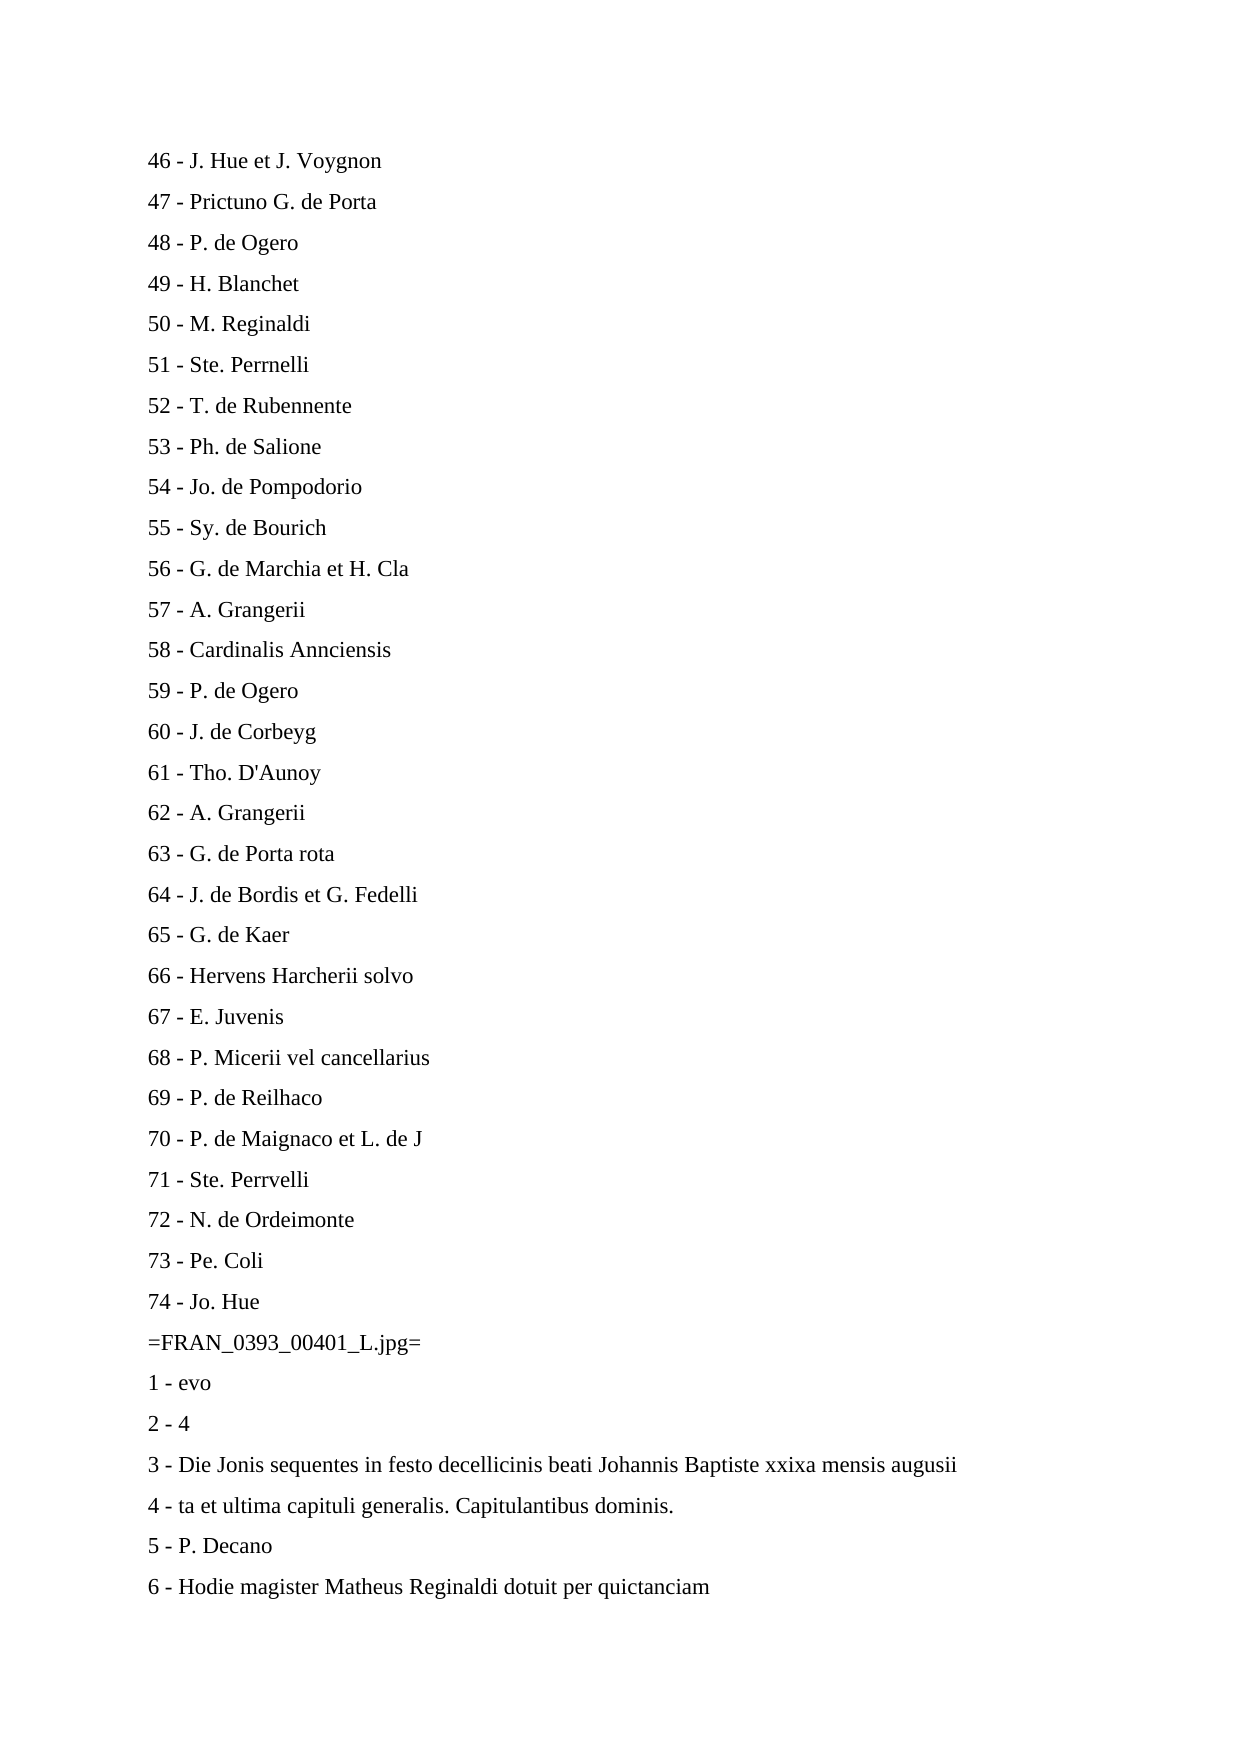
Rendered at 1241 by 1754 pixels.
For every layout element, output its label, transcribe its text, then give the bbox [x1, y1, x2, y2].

text 48 - P. de Ogero [148, 229, 1093, 255]
text 68 - P. Micerii vel cancellarius [148, 1044, 1093, 1070]
text 6 - Hodie magister Matheus Reginaldi dotuit per quictanciam [148, 1573, 1093, 1599]
text 63 - G. de Porta rota [148, 840, 1093, 866]
text 56 - G. de Marchia et H. Cla [148, 555, 1093, 581]
text 46 - J. Hue et J. Voygnon [148, 148, 1093, 174]
text =FRAN_0393_00401_L.jpg= [148, 1329, 1093, 1355]
text 57 - A. Grangerii [148, 596, 1093, 622]
text 55 - Sy. de Bourich [148, 514, 1093, 541]
text 60 - J. de Corbeyg [148, 718, 1093, 744]
text 51 - Ste. Perrnelli [148, 351, 1093, 378]
text 59 - P. de Ogero [148, 677, 1093, 703]
text 54 - Jo. de Pompodorio [148, 473, 1093, 500]
text 61 - Tho. D'Aunoy [148, 758, 1093, 785]
text 72 - N. de Ordeimonte [148, 1207, 1093, 1233]
text 1 - evo [148, 1369, 1093, 1396]
text 4 - ta et ultima capituli generalis. Capitulantibus dominis. [148, 1492, 1093, 1518]
text 64 - J. de Bordis et G. Fedelli [148, 881, 1093, 907]
text 52 - T. de Rubennente [148, 392, 1093, 418]
text 58 - Cardinalis Annciensis [148, 636, 1093, 663]
text 53 - Ph. de Salione [148, 433, 1093, 459]
text 62 - A. Grangerii [148, 799, 1093, 826]
text 71 - Ste. Perrvelli [148, 1166, 1093, 1192]
text 5 - P. Decano [148, 1532, 1093, 1559]
text 70 - P. de Maignaco et L. de J [148, 1125, 1093, 1151]
text 49 - H. Blanchet [148, 270, 1093, 296]
text 67 - E. Juvenis [148, 1003, 1093, 1029]
text 2 - 4 [148, 1410, 1093, 1437]
text 74 - Jo. Hue [148, 1288, 1093, 1314]
text 3 - Die Jonis sequentes in festo decellicinis beati Johannis Baptiste xxixa mensis augusii [148, 1451, 1093, 1477]
text 50 - M. Reginaldi [148, 311, 1093, 337]
text 66 - Hervens Harcherii solvo [148, 962, 1093, 988]
text 73 - Pe. Coli [148, 1247, 1093, 1274]
text 47 - Prictuno G. de Porta [148, 188, 1093, 215]
text 65 - G. de Kaer [148, 921, 1093, 948]
text 69 - P. de Reilhaco [148, 1084, 1093, 1111]
